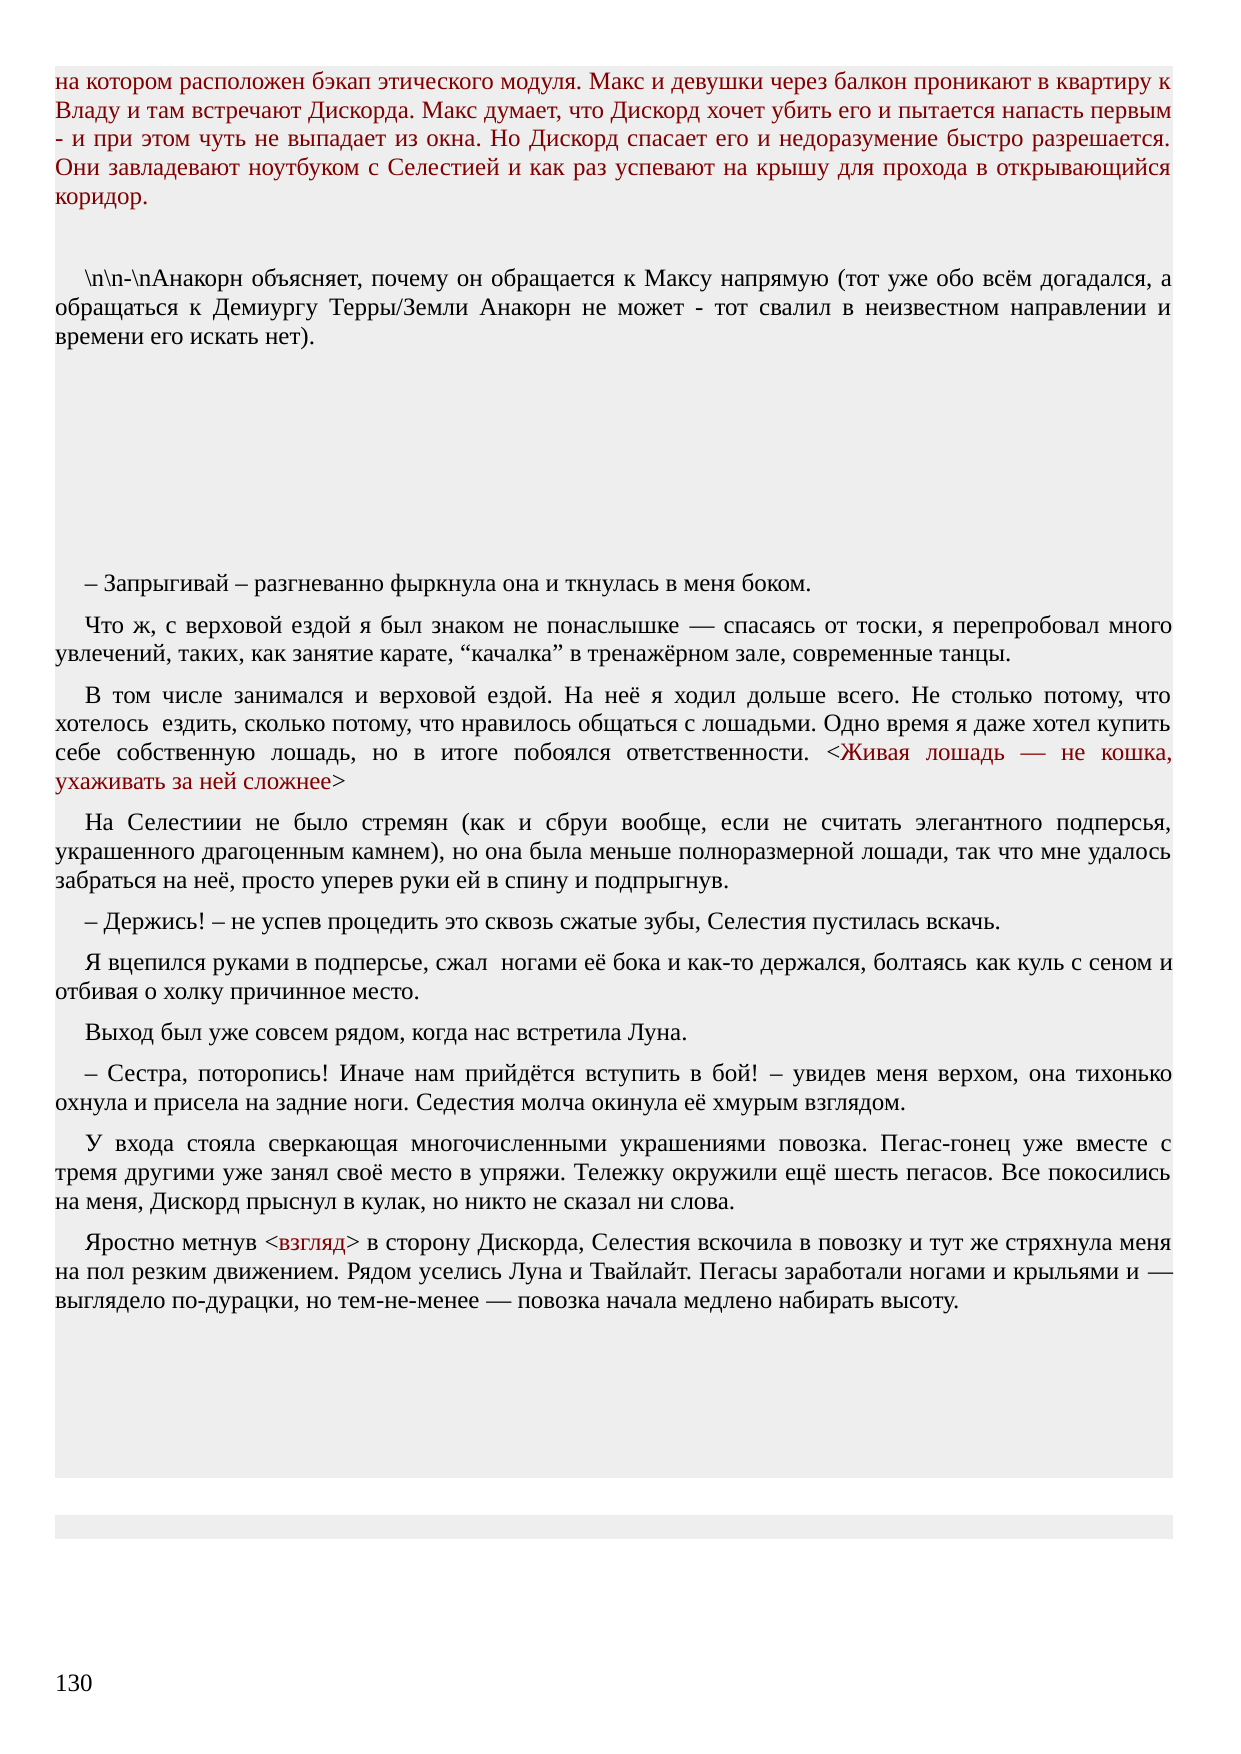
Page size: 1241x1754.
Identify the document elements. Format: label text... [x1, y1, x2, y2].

text Я вцепился руками в подперсье, сжал ногами её бока и как-то держался, болтаясь как куль с сеном и отбивая о холку причинное место. [55, 947, 1173, 1005]
text У входа стояла сверкающая многочисленными украшениями повозка. Пегас-гонец уже вместе с тремя другими уже занял своё место в упряжи. Тележку окружили ещё шесть пегасов. Все покосились на меня, Дискорд прыснул в кулак, но никто не сказал ни слова. [55, 1128, 1173, 1215]
text – Держись! – не успев процедить это сквозь сжатые зубы, Селестия пустилась вскачь. [55, 906, 1173, 935]
text Яростно метнув <взгляд> в сторону Дискорда, Селестия вскочила в повозку и тут же стряхнула меня на пол резким движением. Рядом уселись Луна и Твайлайт. Пегасы заработали ногами и крыльями и — выглядело по-дурацки, но тем-не-менее — повозка начала медлено набирать высоту. [55, 1227, 1173, 1313]
text – Запрыгивай – разгневанно фыркнула она и ткнулась в меня боком. [55, 568, 1173, 597]
text Выход был уже совсем рядом, когда нас встретила Луна. [55, 1017, 1173, 1046]
text – Сестра, поторопись! Иначе нам прийдётся вступить в бой! – увидев меня верхом, она тихонько охнула и присела на задние ноги. Седестия молча окинула её хмурым взглядом. [55, 1058, 1173, 1116]
text Что ж, с верховой ездой я был знаком не понаслышке — спасаясь от тоски, я перепробовал много увлечений, таких, как занятие карате, “качалка” в тренажёрном зале, современные танцы. [55, 610, 1173, 667]
text \n\n-\nАнакорн объясняет, почему он обращается к Максу напрямую (тот уже обо всём догадался, а обращаться к Демиургу Терры/Земли Анакорн не может - тот свалил в неизвестном направлении и времени его искать нет). [55, 263, 1173, 350]
text В том числе занимался и верховой ездой. На неё я ходил дольше всего. Не столько потому, что хотелось ездить, сколько потому, что нравилось общаться с лошадьми. Одно время я даже хотел купить себе собственную лошадь, но в итоге побоялся ответственности. <Живая лошадь — не кошка, ухаживать за ней сложнее> [55, 680, 1173, 795]
text На Селестиии не было стремян (как и сбруи вообще, если не считать элегантного подперсья, украшенного драгоценным камнем), но она была меньше полноразмерной лошади, так что мне удалось забраться на неё, просто уперев руки ей в спину и подпрыгнув. [55, 807, 1173, 893]
text на котором расположен бэкап этического модуля. Макс и девушки через балкон проникают в квартиру к Владу и там встречают Дискорда. Макс думает, что Дискорд хочет убить его и пытается напасть первым - и при этом чуть не выпадает из окна. Но Дискорд спасает его и недоразумение быстро разрешается. Они завладевают ноутбуком с Селестией и как раз успевают на крышу для прохода в открывающийся коридор. [55, 66, 1173, 210]
